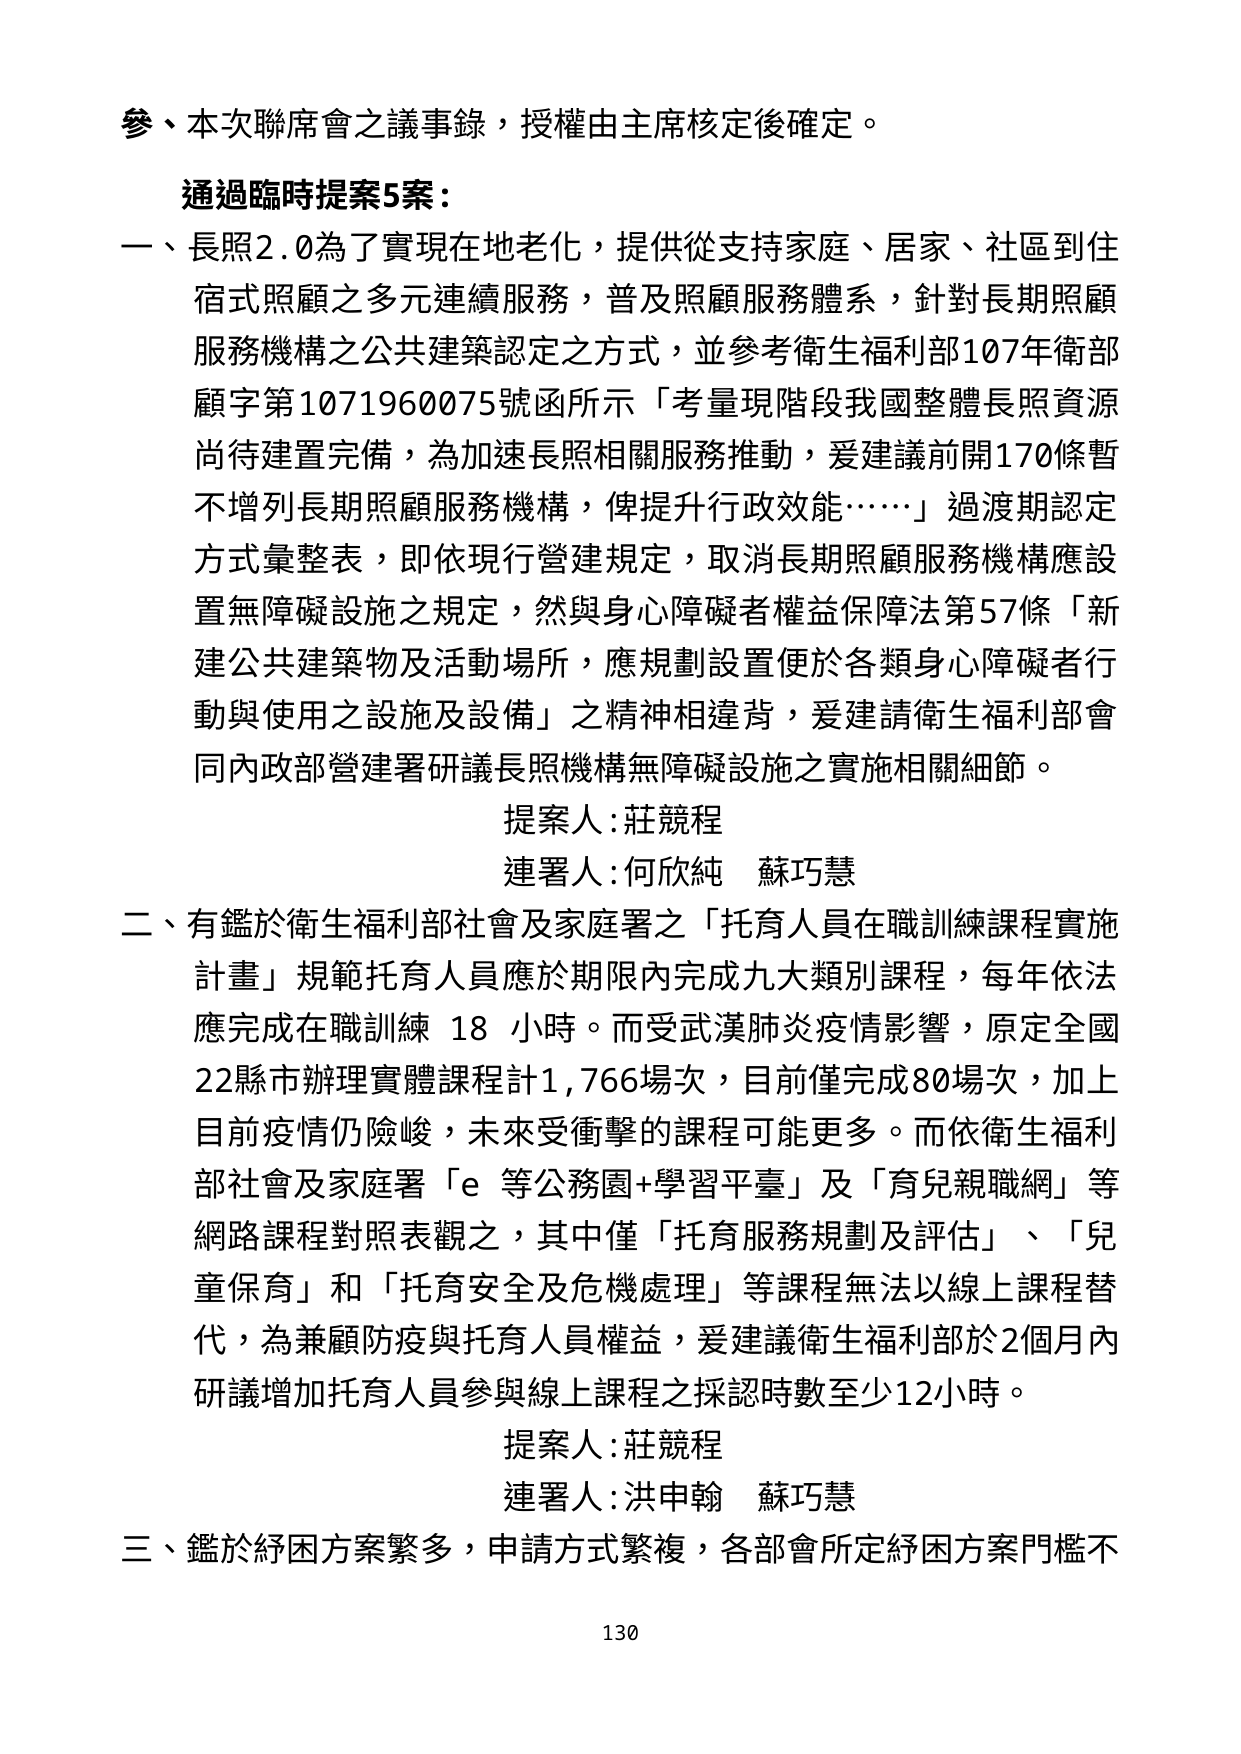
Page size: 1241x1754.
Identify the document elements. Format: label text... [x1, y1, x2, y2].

text 提案人:莊競程 [412, 790, 1120, 842]
text 參、本次聯席會之議事錄，授權由主席核定後確定。 [120, 94, 1120, 147]
text 二、有鑑於衛生福利部社會及家庭署之「托育人員在職訓練課程實施計畫」規範托育人員應於期限內完成九大類別課程，每年依法應完成在職訓練 18 小時。而受武漢肺炎疫情影響，原定全國22縣市辦理實體課程計1,766場次，目前僅完成80場次，加上目前疫情仍險峻，未來受衝擊的課程可能更多。而依衛生福利部社會及家庭署「e 等公務園+學習平臺」及「育兒親職網」等網路課程對照表觀之，其中僅「托育服務規劃及評估」、「兒童保育」和「托育安全及危機處理」等課程無法以線上課程替代，為兼顧防疫與托育人員權益，爰建議衛生福利部於2個月內研議增加托育人員參與線上課程之採認時數至少12小時。 [120, 894, 1120, 1415]
text 連署人:何欣純 蘇巧慧 [412, 842, 1120, 894]
text 通過臨時提案5案: [175, 165, 1120, 217]
text 三、鑑於紓困方案繁多，申請方式繁複，各部會所定紓困方案門檻不 [120, 1519, 1120, 1572]
text 提案人:莊競程 [412, 1415, 1120, 1467]
text 連署人:洪申翰 蘇巧慧 [412, 1467, 1120, 1519]
text 一、長照2.0為了實現在地老化，提供從支持家庭、居家、社區到住宿式照顧之多元連續服務，普及照顧服務體系，針對長期照顧服務機構之公共建築認定之方式，並參考衛生福利部107年衛部顧字第1071960075號函所示「考量現階段我國整體長照資源尚待建置完備，為加速長照相關服務推動，爰建議前開170條暫不增列長期照顧服務機構，俾提升行政效能……」過渡期認定方式彙整表，即依現行營建規定，取消長期照顧服務機構應設置無障礙設施之規定，然與身心障礙者權益保障法第57條「新建公共建築物及活動場所，應規劃設置便於各類身心障礙者行動與使用之設施及設備」之精神相違背，爰建請衛生福利部會同內政部營建署研議長照機構無障礙設施之實施相關細節。 [120, 217, 1120, 790]
